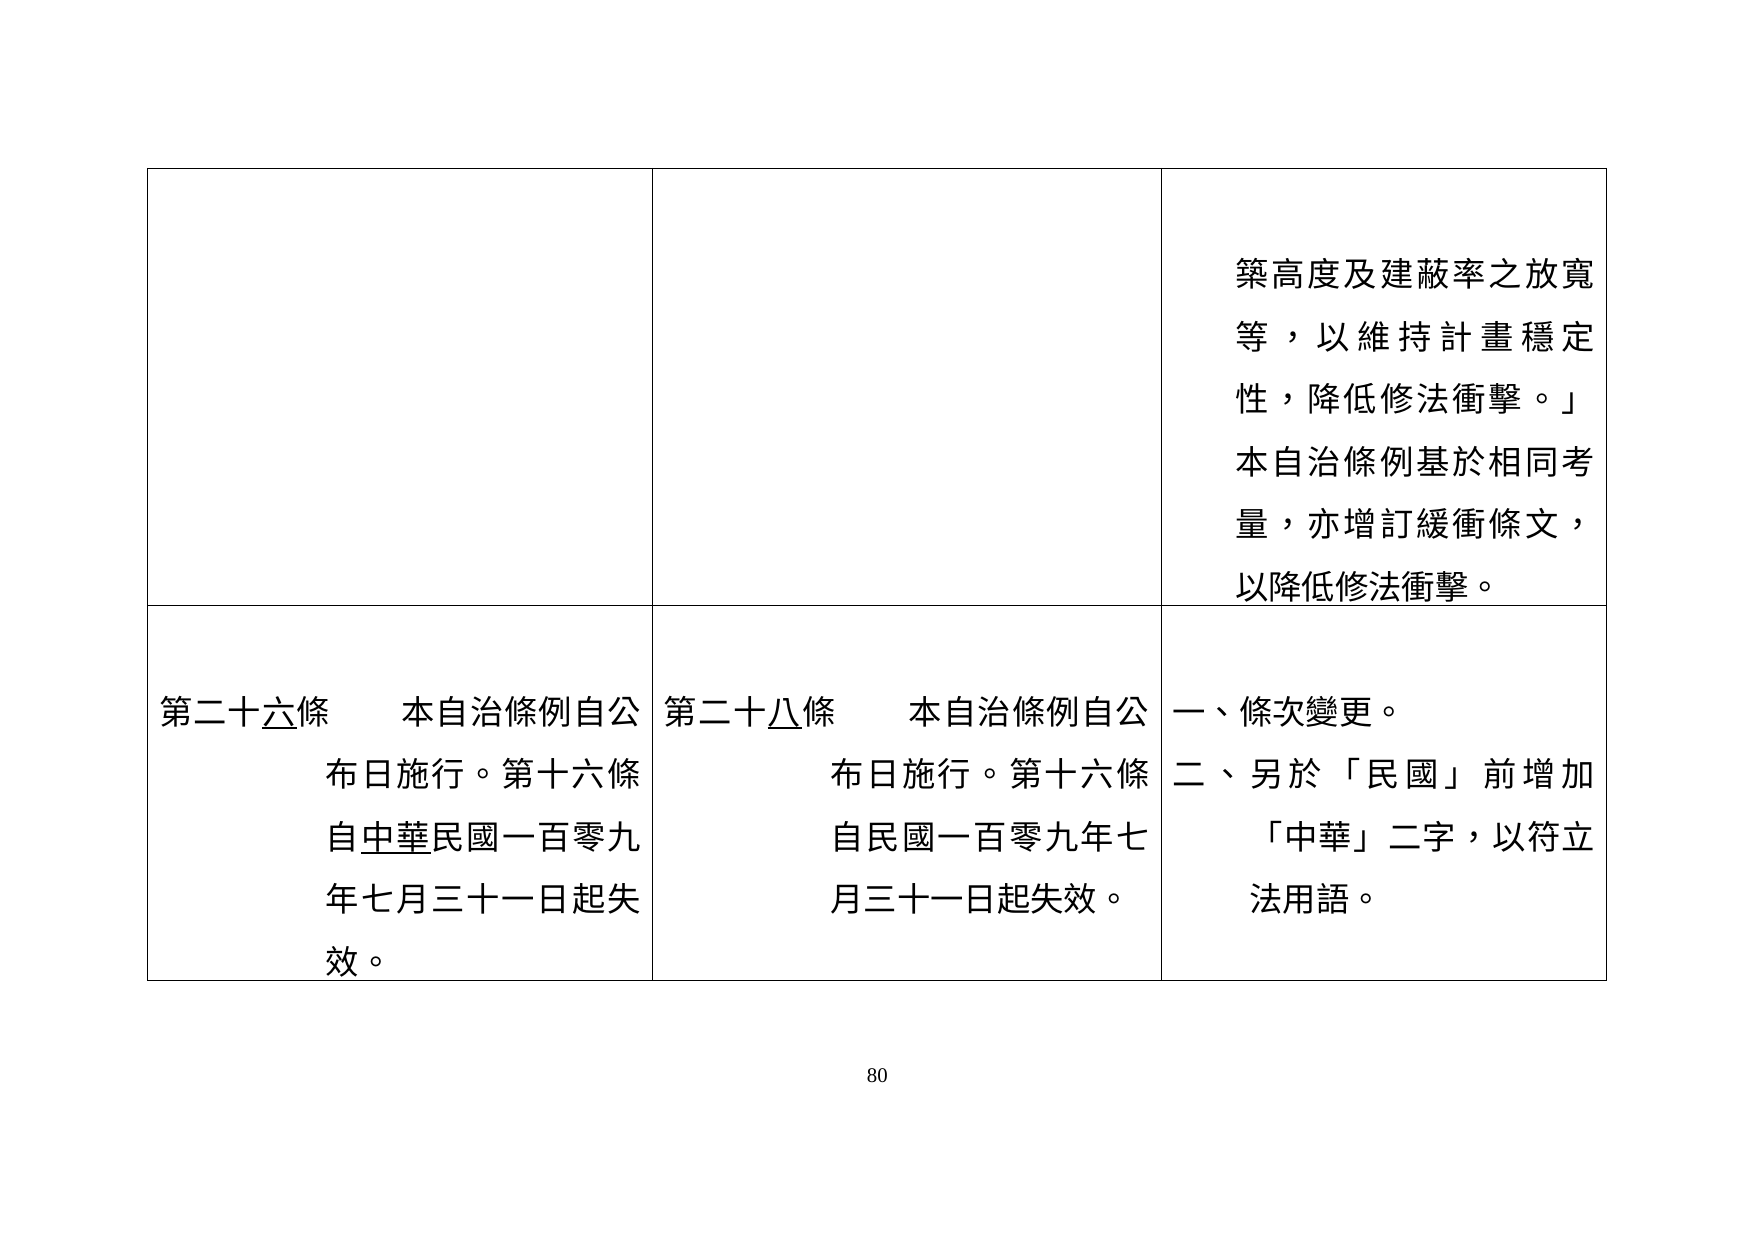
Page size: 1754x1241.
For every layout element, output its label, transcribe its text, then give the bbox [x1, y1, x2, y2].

table_cell 築高度及建蔽率之放寬等，以維持計畫穩定性，降低修法衝擊。」本自治條例基於相同考量，亦增訂緩衝條文，以降低修法衝擊。 [1162, 169, 1606, 605]
table_cell 第二十八條 本自治條例自公布日施行。第十六條自民國一百零九年七月三十一日起失效。 [653, 606, 1161, 980]
table_cell 第二十六條 本自治條例自公布日施行。第十六條自中華民國一百零九年七月三十一日起失效。 [148, 606, 652, 980]
table_cell [653, 169, 1161, 605]
table_cell [148, 169, 652, 605]
table_cell 一、條次變更。 二、另於「民國」前增加「中華」二字，以符立法用語。 [1162, 606, 1606, 980]
